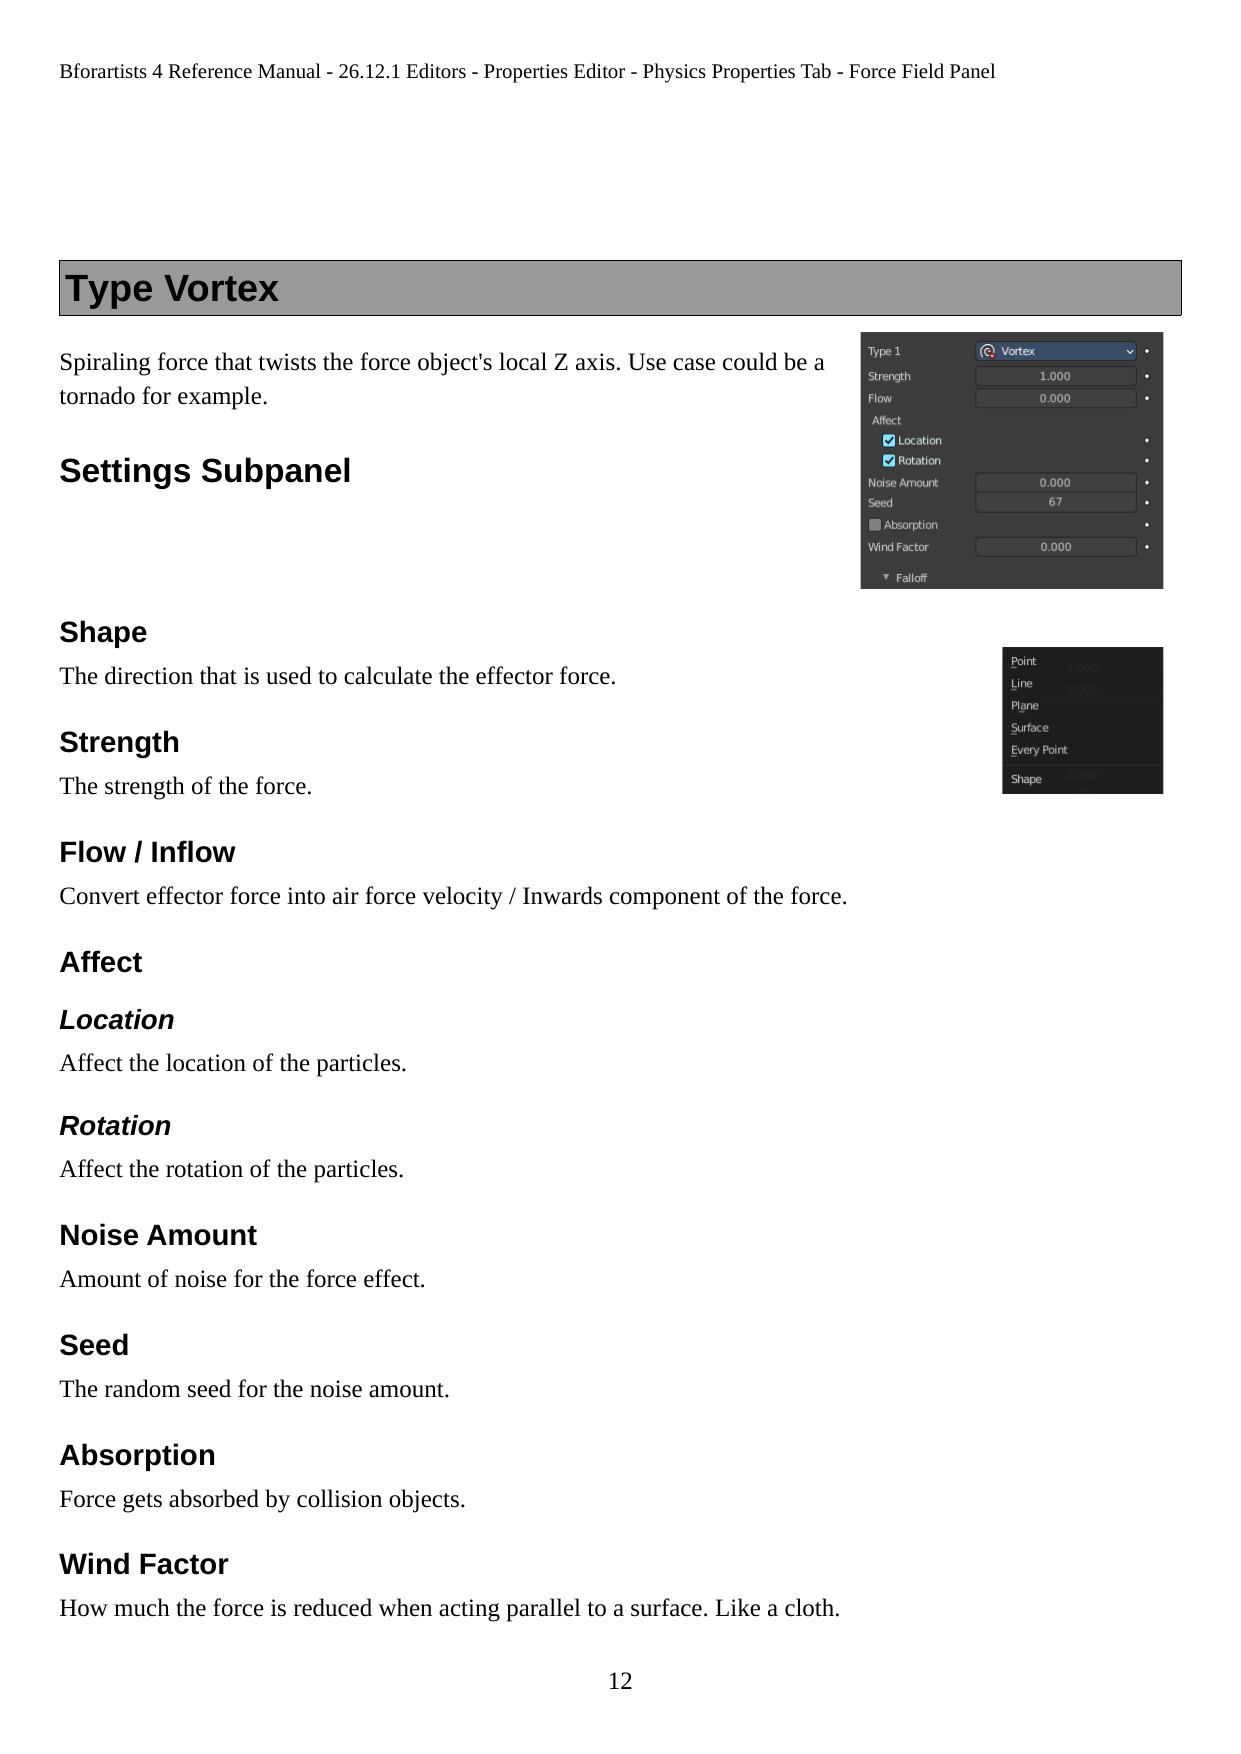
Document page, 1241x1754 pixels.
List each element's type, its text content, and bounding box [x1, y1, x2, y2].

subtitle [1164, 725, 1181, 759]
subtitle [1164, 451, 1181, 490]
table_header Type Vortex [60, 261, 1181, 315]
text Amount of noise for the force effect. [59, 1264, 1181, 1293]
text The strength of the force. [59, 771, 1181, 800]
subtitle Shape [59, 615, 1181, 649]
text Affect the location of the particles. [59, 1048, 1181, 1077]
subtitle Noise Amount [59, 1218, 1181, 1251]
subtitle Absorption [59, 1437, 1181, 1471]
subtitle Affect [59, 945, 1181, 979]
subtitle Location [59, 1004, 1181, 1036]
picture [1002, 647, 1164, 794]
text Force gets absorbed by collision objects. [59, 1484, 1181, 1512]
subtitle Rotation [59, 1109, 1181, 1141]
text How much the force is reduced when acting parallel to a surface. Like a cloth. [59, 1593, 1181, 1622]
picture [860, 332, 1164, 589]
text The direction that is used to calculate the effector force. [59, 661, 1002, 690]
subtitle Settings Subpanel [59, 451, 860, 490]
text Affect the rotation of the particles. [59, 1154, 1181, 1183]
text The random seed for the noise amount. [59, 1374, 1181, 1402]
subtitle Flow / Inflow [59, 835, 1181, 869]
text Convert effector force into air force velocity / Inwards component of the force. [59, 881, 1181, 910]
text Spiraling force that twists the force object's local Z axis. Use case could be a tornado for example. [59, 347, 860, 410]
subtitle Strength [59, 725, 1002, 759]
subtitle Seed [59, 1327, 1181, 1361]
subtitle Wind Factor [59, 1547, 1181, 1581]
